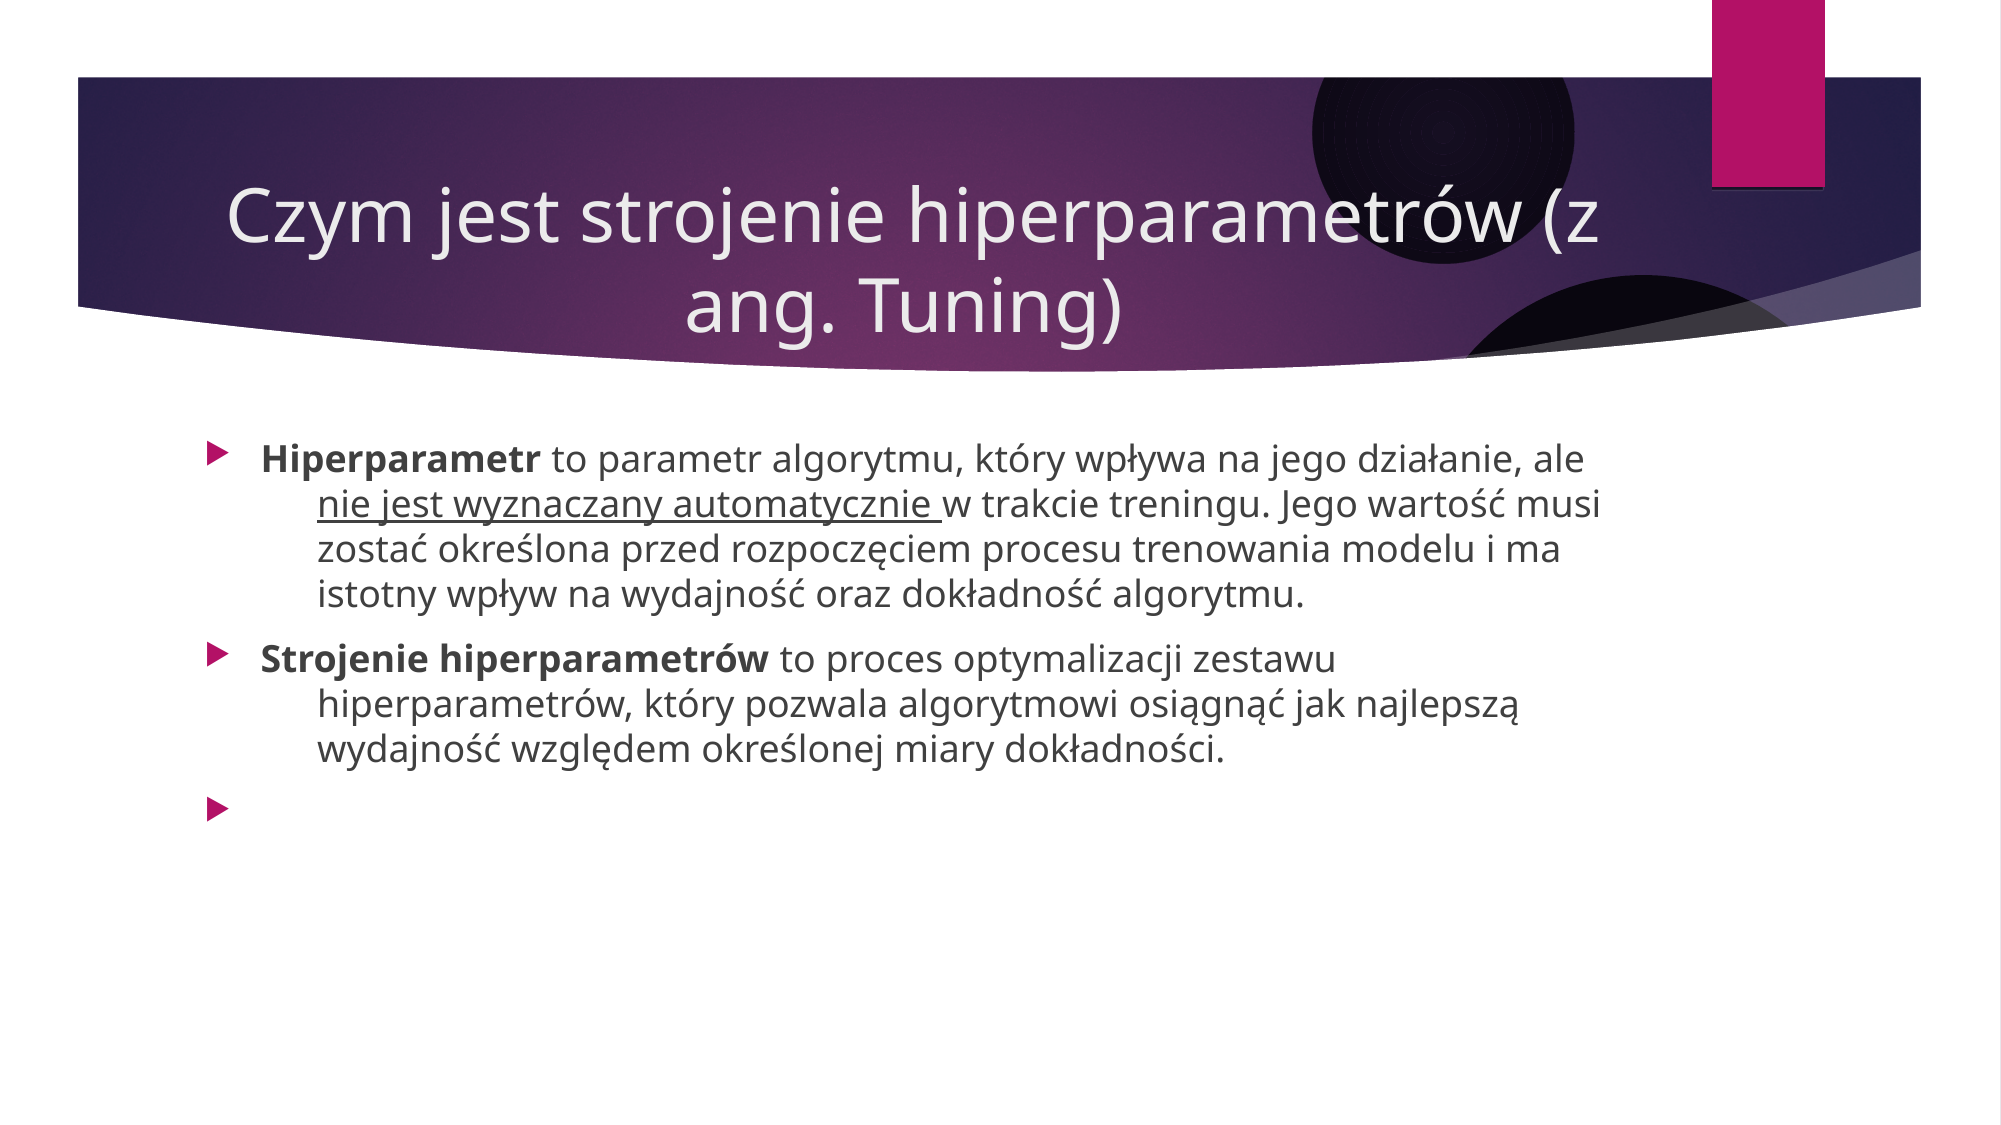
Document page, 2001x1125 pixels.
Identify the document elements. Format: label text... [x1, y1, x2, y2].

title Czym jest strojenie hiperparametrów (z ang. Tuning) [189, 159, 1638, 305]
list Hiperparametr to parametr algorytmu, który wpływa na jego działanie, ale nie jest wyznaczany automatycznie w trakcie treningu. Jego wartość musi zostać określona przed rozpoczęciem procesu trenowania modelu i ma istotny wpływ na wydajność oraz dokładność algorytmu. Strojenie hiperparametrów to proces optymalizacji zestawu hiperparametrów, który pozwala algorytmowi osiągnąć jak najlepszą wydajność względem określonej miary dokładności. [189, 427, 1638, 988]
